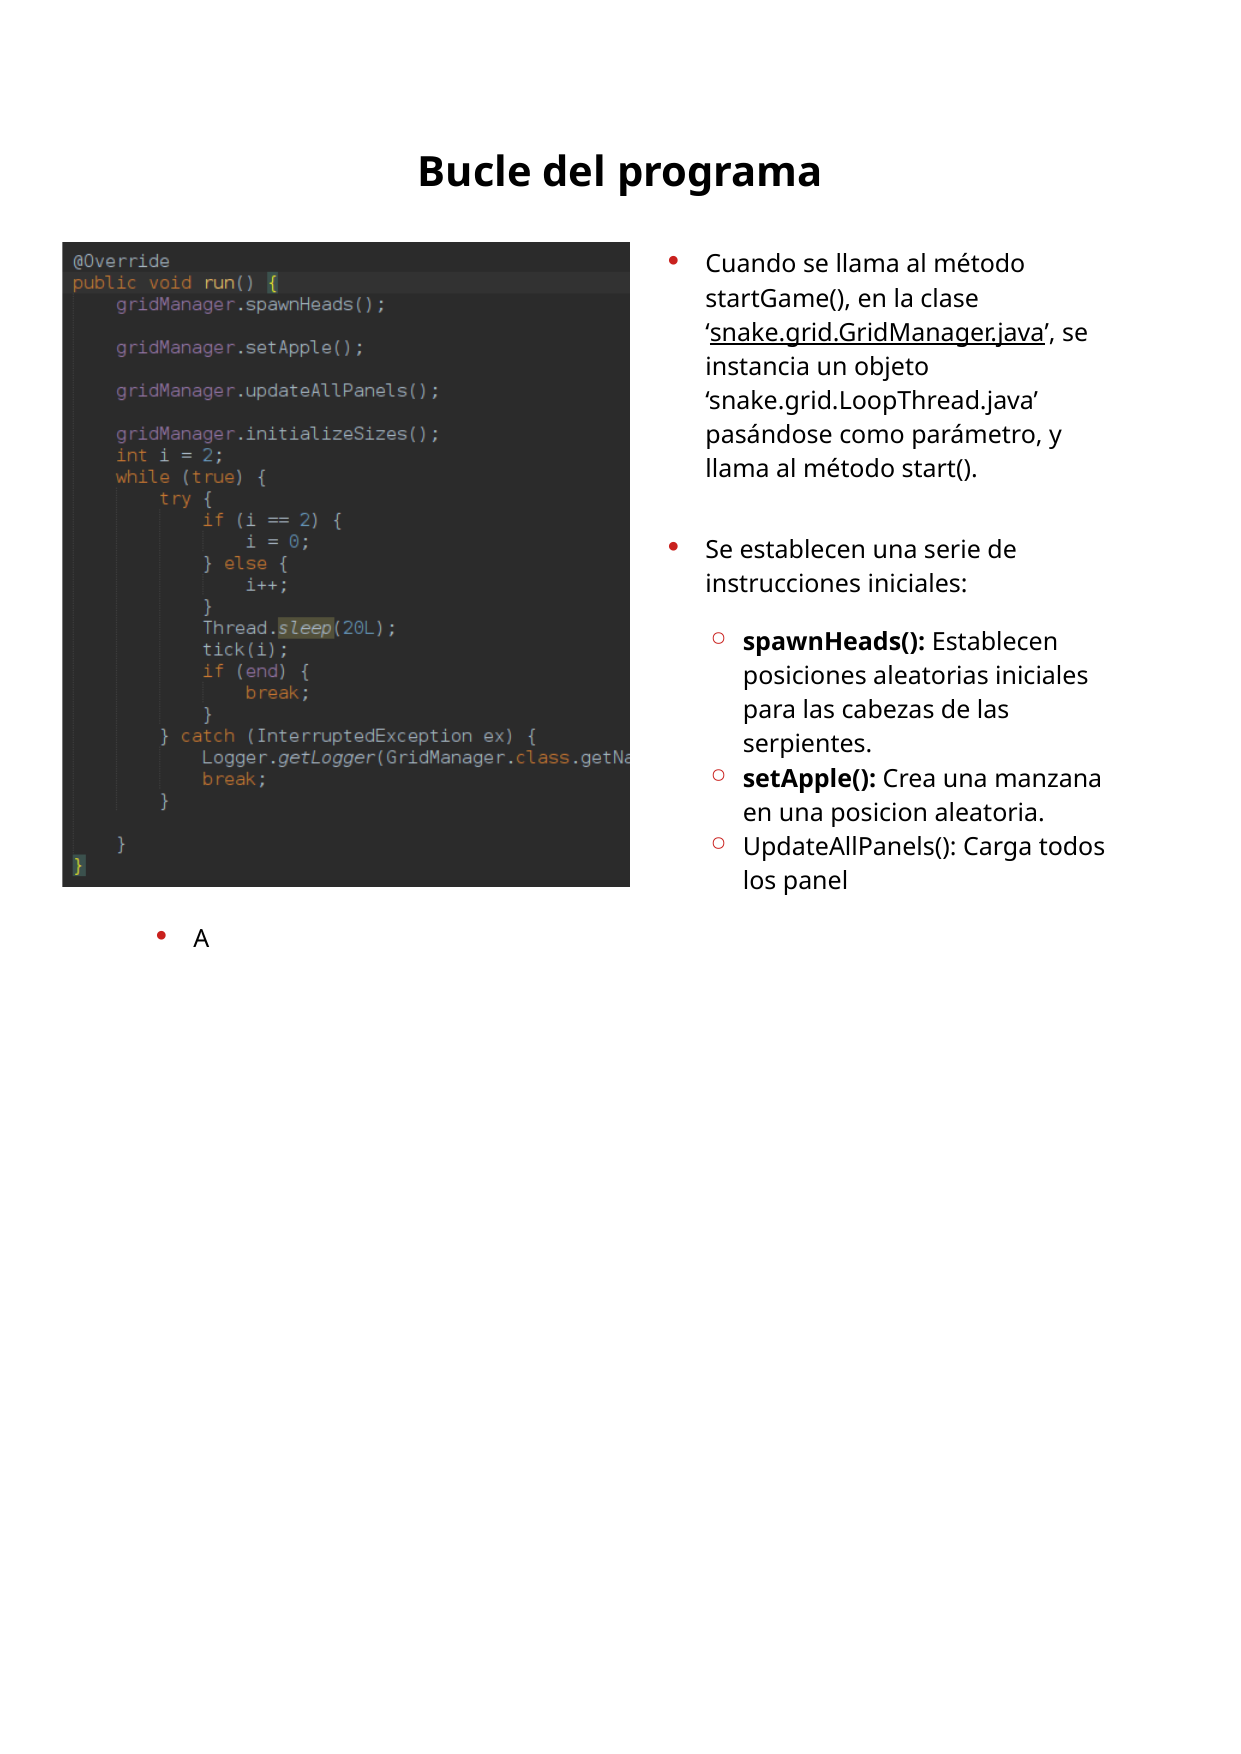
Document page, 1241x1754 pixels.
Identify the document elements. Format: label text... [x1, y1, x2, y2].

list Cuando se llama al método startGame(), en la clase ‘snake.grid.GridManager.java’, se instancia un objeto ‘snake.grid.LoopThread.java’ pasándose como parámetro, y llama al método start(). [630, 246, 1122, 484]
list setApple(): Crea una manzana en una posicion aleatoria. [630, 760, 1122, 828]
list A [156, 920, 1122, 954]
text Bucle del programa [118, 142, 1122, 199]
list spawnHeads(): Establecen posiciones aleatorias iniciales para las cabezas de las serpientes. [630, 624, 1122, 760]
list Se establecen una serie de instrucciones iniciales: [630, 532, 1122, 600]
picture [62, 242, 630, 887]
list UpdateAllPanels(): Carga todos los panel [193, 828, 1122, 896]
